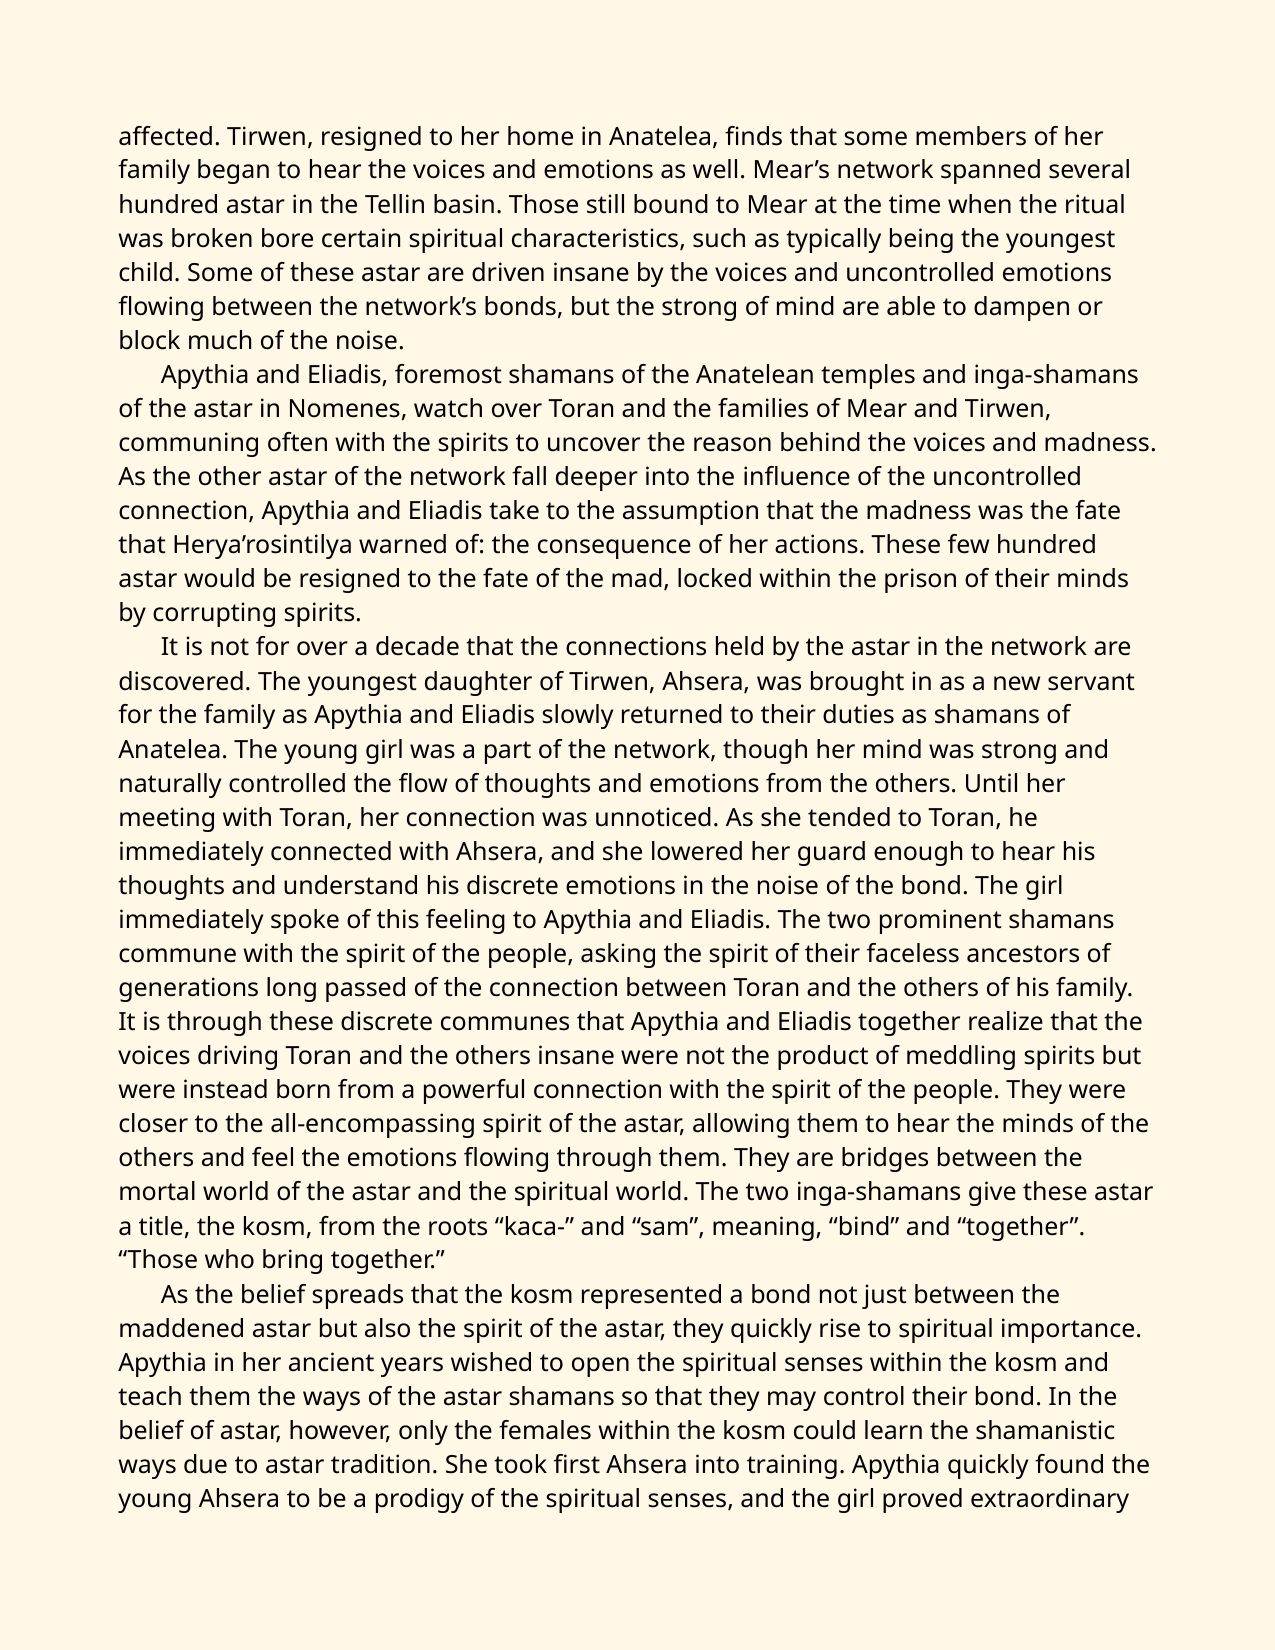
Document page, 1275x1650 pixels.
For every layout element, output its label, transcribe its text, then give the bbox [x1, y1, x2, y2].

text Apythia and Eliadis, foremost shamans of the Anatelean temples and inga-shamans of the astar in Nomenes, watch over Toran and the families of Mear and Tirwen, communing often with the spirits to uncover the reason behind the voices and madness. As the other astar of the network fall deeper into the influence of the uncontrolled connection, Apythia and Eliadis take to the assumption that the madness was the fate that Herya’rosintilya warned of: the consequence of her actions. These few hundred astar would be resigned to the fate of the mad, locked within the prison of their minds by corrupting spirits. [118, 357, 1157, 629]
text It is not for over a decade that the connections held by the astar in the network are discovered. The youngest daughter of Tirwen, Ahsera, was brought in as a new servant for the family as Apythia and Eliadis slowly returned to their duties as shamans of Anatelea. The young girl was a part of the network, though her mind was strong and naturally controlled the flow of thoughts and emotions from the others. Until her meeting with Toran, her connection was unnoticed. As she tended to Toran, he immediately connected with Ahsera, and she lowered her guard enough to hear his thoughts and understand his discrete emotions in the noise of the bond. The girl immediately spoke of this feeling to Apythia and Eliadis. The two prominent shamans commune with the spirit of the people, asking the spirit of their faceless ancestors of generations long passed of the connection between Toran and the others of his family. It is through these discrete communes that Apythia and Eliadis together realize that the voices driving Toran and the others insane were not the product of meddling spirits but were instead born from a powerful connection with the spirit of the people. They were closer to the all-encompassing spirit of the astar, allowing them to hear the minds of the others and feel the emotions flowing through them. They are bridges between the mortal world of the astar and the spiritual world. The two inga-shamans give these astar a title, the kosm, from the roots “kaca-” and “sam”, meaning, “bind” and “together”. “Those who bring together.” [118, 629, 1157, 1276]
text As the belief spreads that the kosm represented a bond not just between the maddened astar but also the spirit of the astar, they quickly rise to spiritual importance. Apythia in her ancient years wished to open the spiritual senses within the kosm and teach them the ways of the astar shamans so that they may control their bond. In the belief of astar, however, only the females within the kosm could learn the shamanistic ways due to astar tradition. She took first Ahsera into training. Apythia quickly found the young Ahsera to be a prodigy of the spiritual senses, and the girl proved extraordinary [118, 1276, 1157, 1515]
text affected. Tirwen, resigned to her home in Anatelea, finds that some members of her family began to hear the voices and emotions as well. Mear’s network spanned several hundred astar in the Tellin basin. Those still bound to Mear at the time when the ritual was broken bore certain spiritual characteristics, such as typically being the youngest child. Some of these astar are driven insane by the voices and uncontrolled emotions flowing between the network’s bonds, but the strong of mind are able to dampen or block much of the noise. [118, 118, 1157, 357]
